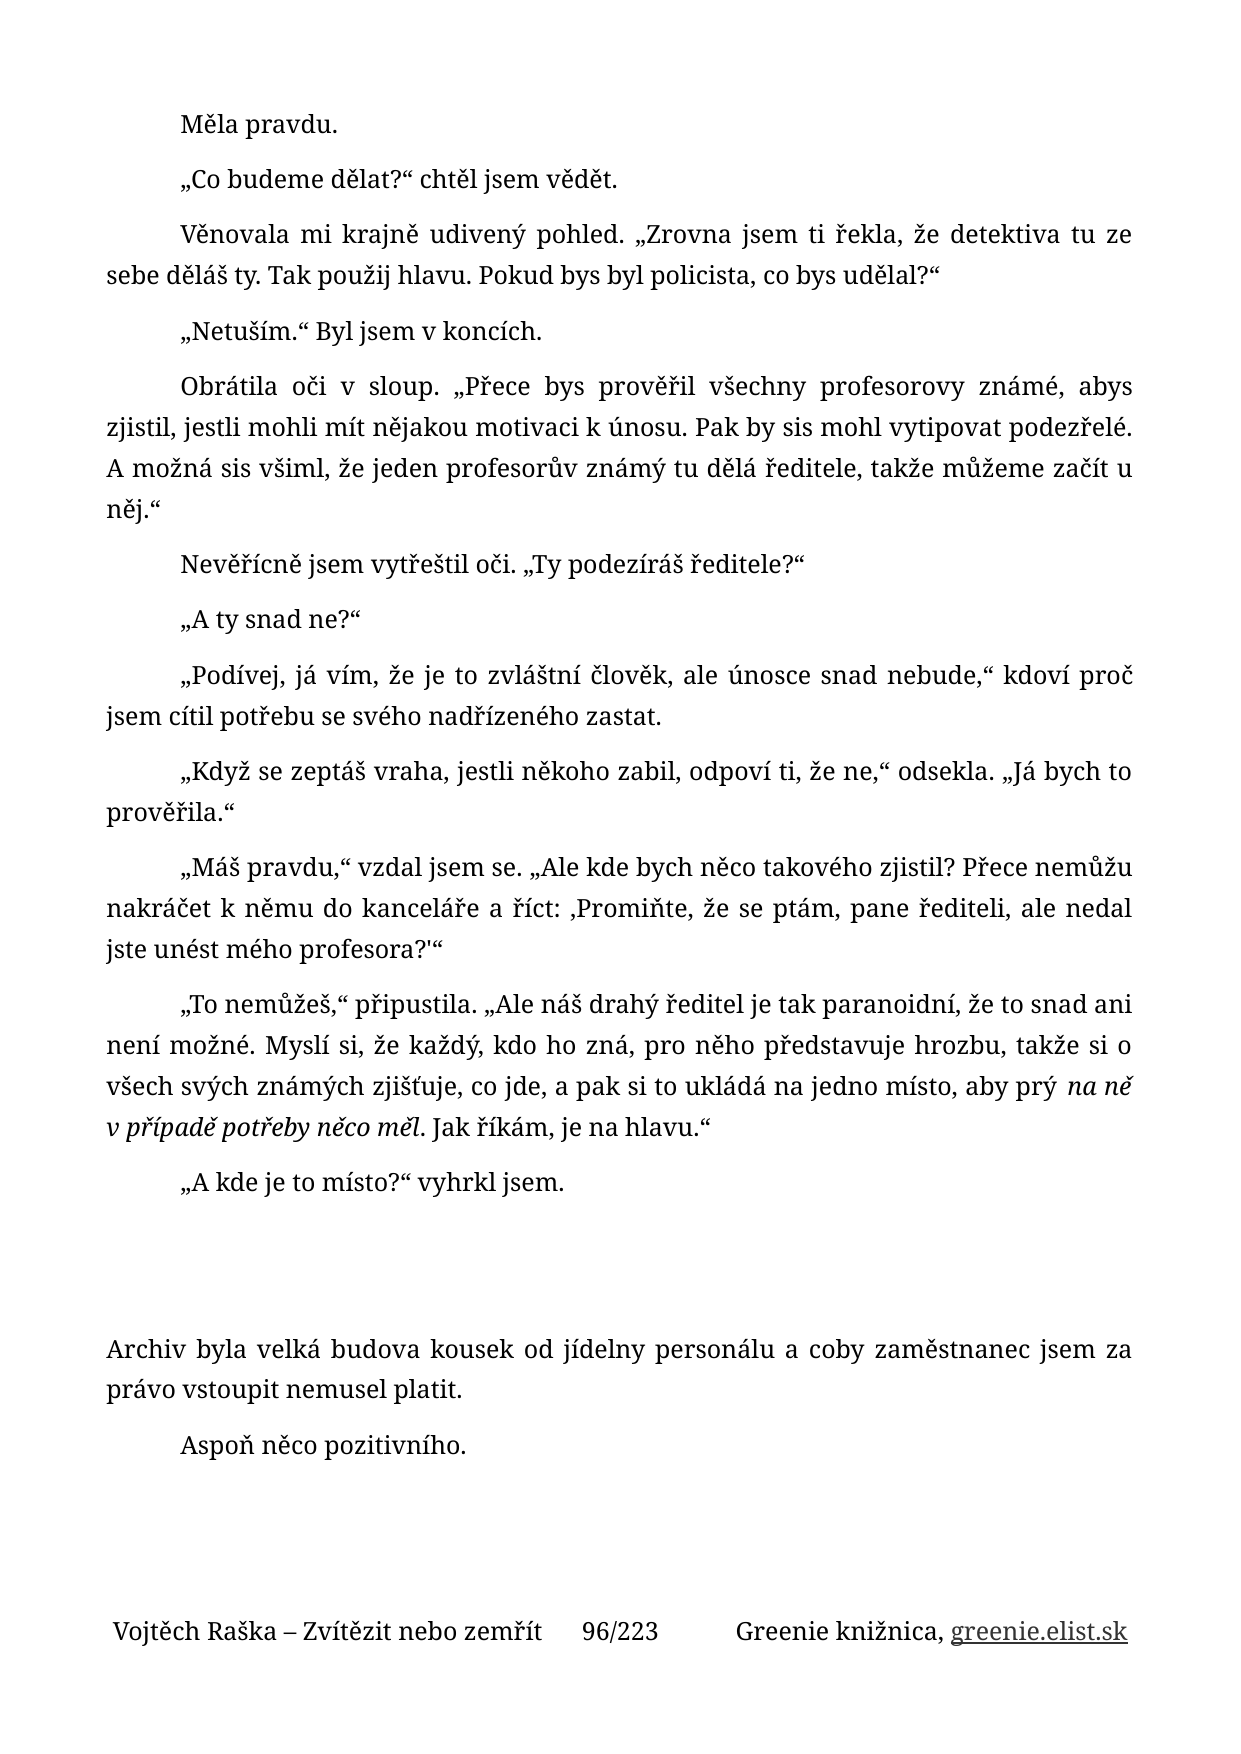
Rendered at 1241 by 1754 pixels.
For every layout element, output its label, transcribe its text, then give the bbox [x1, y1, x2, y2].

text Aspoň něco pozitivního. [106, 1427, 1134, 1462]
text Obrátila oči v sloup. „Přece bys prověřil všechny profesorovy známé, abys zjistil, jestli mohli mít nějakou motivaci k únosu. Pak by sis mohl vytipovat podezřelé. A možná sis všiml, že jeden profesorův známý tu dělá ředitele, takže můžeme začít u něj.“ [106, 369, 1134, 525]
text „Netuším.“ Byl jsem v koncích. [106, 313, 1134, 347]
text Měla pravdu. [106, 106, 1134, 140]
text „A ty snad ne?“ [106, 602, 1134, 636]
text Archiv byla velká budova kousek od jídelny personálu a coby zaměstnanec jsem za právo vstoupit nemusel platit. [106, 1331, 1134, 1406]
text „A kde je to místo?“ vyhrkl jsem. [106, 1165, 1134, 1199]
text Nevěřícně jsem vytřeštil oči. „Ty podezíráš ředitele?“ [106, 547, 1134, 581]
text „To nemůžeš,“ připustila. „Ale náš drahý ředitel je tak paranoidní, že to snad ani není možné. Myslí si, že každý, kdo ho zná, pro něho představuje hrozbu, takže si o všech svých známých zjišťuje, co jde, a pak si to ukládá na jedno místo, aby prý na ně v případě potřeby něco měl. Jak říkám, je na hlavu.“ [106, 987, 1134, 1144]
text „Když se zeptáš vraha, jestli někoho zabil, odpoví ti, že ne,“ odsekla. „Já bych to prověřila.“ [106, 754, 1134, 829]
text „Podívej, já vím, že je to zvláštní člověk, ale únosce snad nebude,“ kdoví proč jsem cítil potřebu se svého nadřízeného zastat. [106, 657, 1134, 732]
text „Co budeme dělat?“ chtěl jsem vědět. [106, 162, 1134, 196]
text „Máš pravdu,“ vzdal jsem se. „Ale kde bych něco takového zjistil? Přece nemůžu nakráčet k němu do kanceláře a říct: ,Promiňte, že se ptám, pane řediteli, ale nedal jste unést mého profesora?'“ [106, 850, 1134, 966]
text Věnovala mi krajně udivený pohled. „Zrovna jsem ti řekla, že detektiva tu ze sebe děláš ty. Tak použij hlavu. Pokud bys byl policista, co bys udělal?“ [106, 217, 1134, 292]
